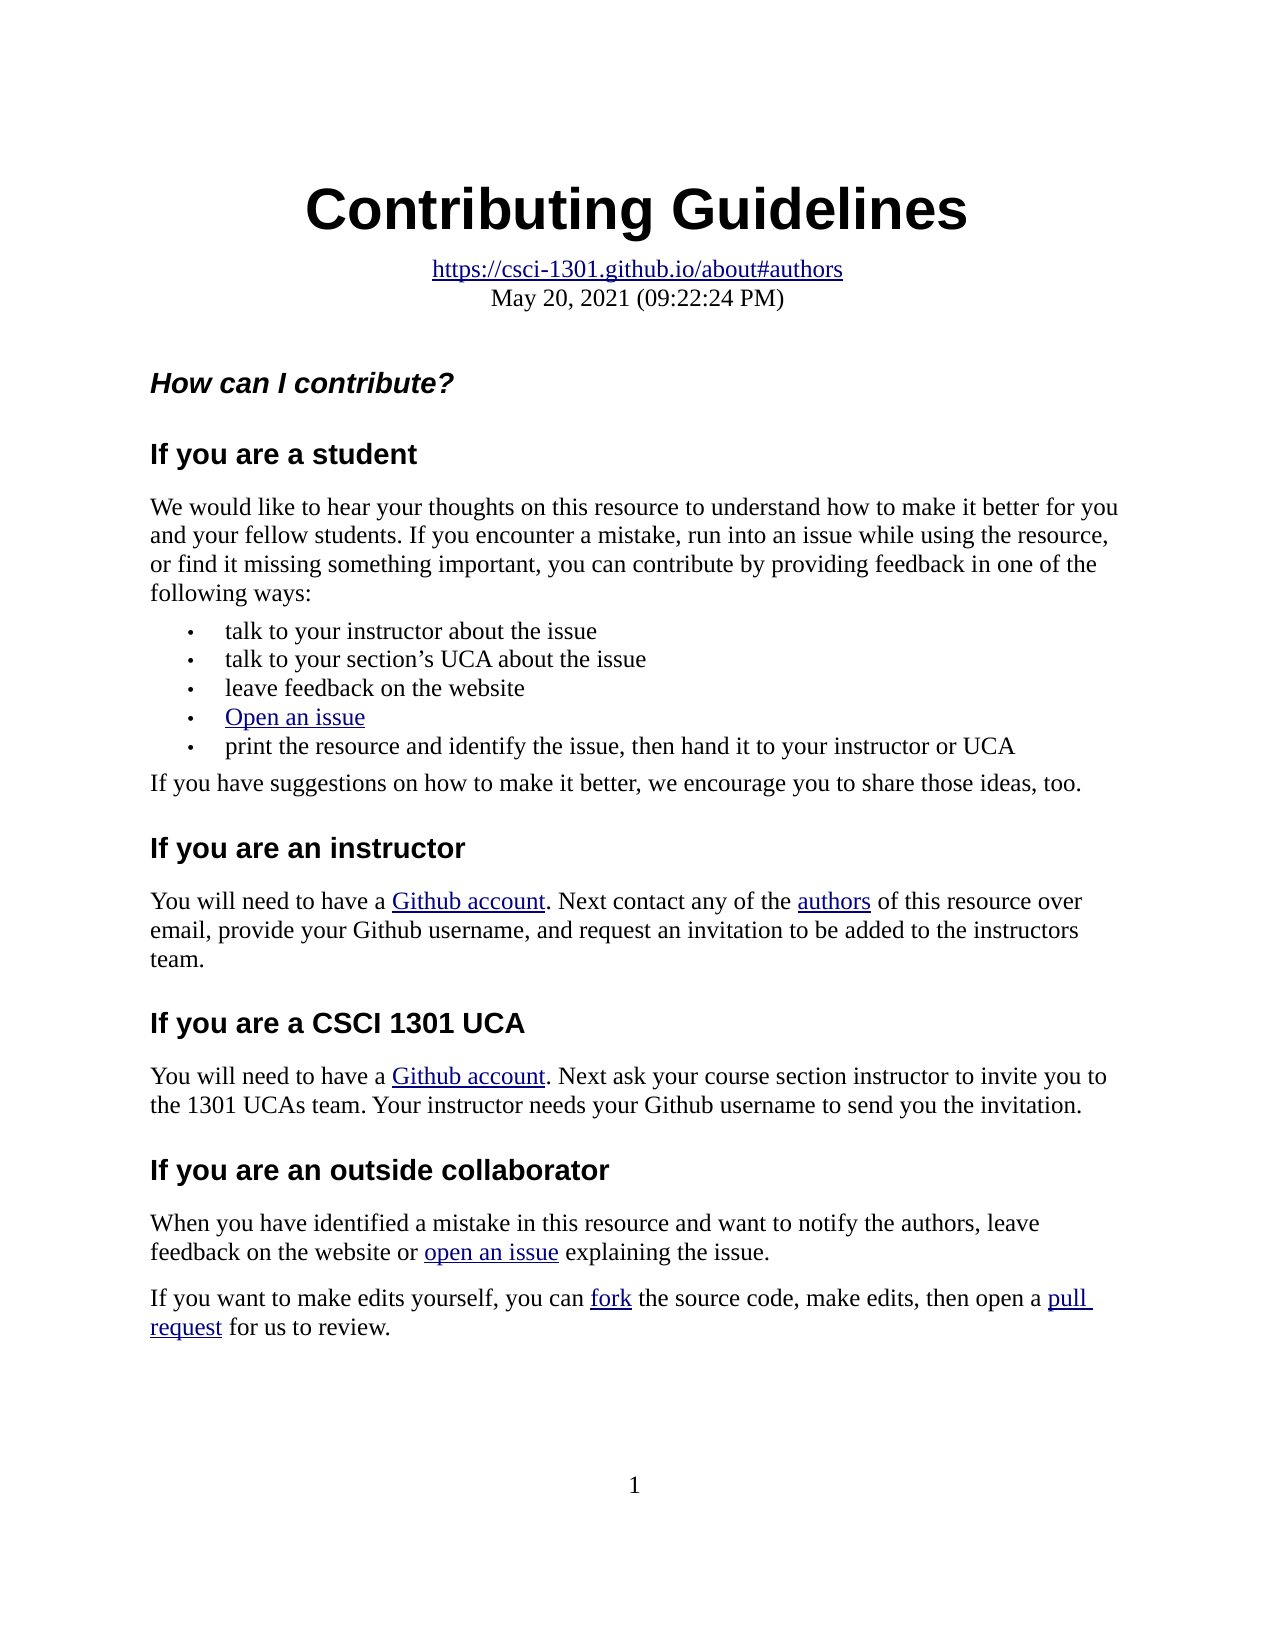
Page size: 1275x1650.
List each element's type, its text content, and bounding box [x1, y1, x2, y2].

subtitle If you are a student [150, 437, 1125, 470]
list Open an issue [187, 702, 1125, 731]
text https://csci-1301.github.io/about#authors [150, 254, 1125, 283]
title Contributing Guidelines [150, 175, 1125, 242]
list print the resource and identify the issue, then hand it to your instructor or UCA [187, 731, 1125, 759]
list leave feedback on the website [187, 673, 1125, 702]
text You will need to have a Github account. Next contact any of the authors of this resource over email, provide your Github username, and request an invitation to be added to the instructors team. [150, 886, 1125, 972]
subtitle How can I contribute? [150, 366, 1125, 399]
text If you want to make edits yourself, you can fork the source code, make edits, then open a pull request for us to review. [150, 1283, 1125, 1341]
text If you have suggestions on how to make it better, we encourage you to share those ideas, too. [150, 768, 1125, 797]
list talk to your section’s UCA about the issue [187, 644, 1125, 673]
list talk to your instructor about the issue [187, 616, 1125, 644]
text May 20, 2021 (09:22:24 PM) [150, 283, 1125, 312]
text You will need to have a Github account. Next ask your course section instructor to invite you to the 1301 UCAs team. Your instructor needs your Github username to send you the invitation. [150, 1061, 1125, 1119]
subtitle If you are an instructor [150, 831, 1125, 865]
subtitle If you are a CSCI 1301 UCA [150, 1006, 1125, 1040]
subtitle If you are an outside collaborator [150, 1153, 1125, 1186]
text When you have identified a mistake in this resource and want to notify the authors, leave feedback on the website or open an issue explaining the issue. [150, 1208, 1125, 1265]
text We would like to hear your thoughts on this resource to understand how to make it better for you and your fellow students. If you encounter a mistake, run into an issue while using the resource, or find it missing something important, you can contribute by providing feedback in one of the following ways: [150, 492, 1125, 607]
